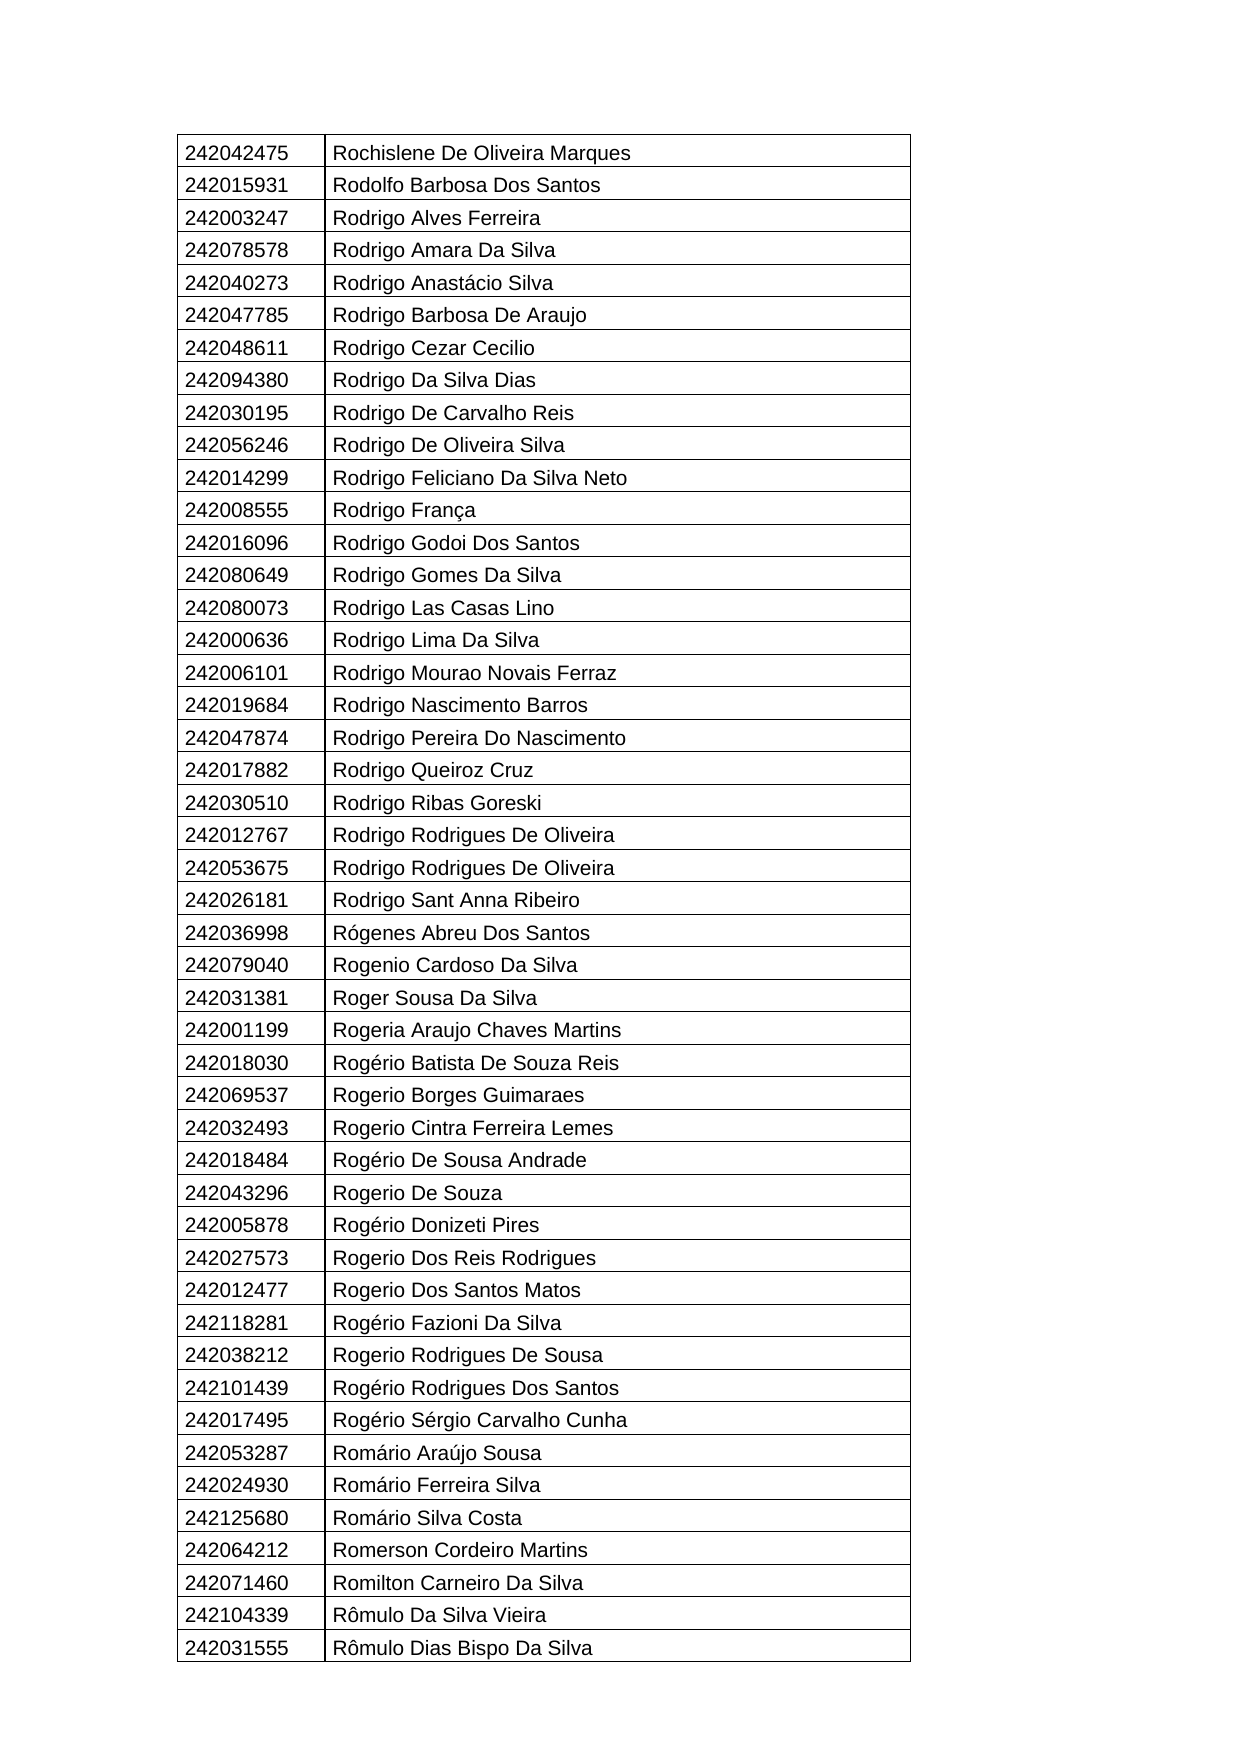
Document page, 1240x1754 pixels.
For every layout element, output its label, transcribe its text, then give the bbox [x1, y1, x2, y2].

table_cell Rodrigo Gomes Da Silva [326, 557, 910, 588]
table_cell 242079040 [178, 947, 324, 978]
table_cell 242032493 [178, 1110, 324, 1141]
table_cell 242003247 [178, 200, 324, 231]
table_cell Rodrigo De Oliveira Silva [326, 427, 910, 458]
table_cell Rodrigo Pereira Do Nascimento [326, 720, 910, 751]
table_cell Rodrigo Rodrigues De Oliveira [326, 817, 910, 848]
table_cell Rodrigo Queiroz Cruz [326, 752, 910, 783]
table_cell 242053675 [178, 850, 324, 881]
table_cell 242019684 [178, 687, 324, 718]
table_cell Rodrigo Nascimento Barros [326, 687, 910, 718]
table_cell 242008555 [178, 492, 324, 523]
table_cell 242080073 [178, 590, 324, 621]
table_cell 242017495 [178, 1402, 324, 1433]
table_cell Romilton Carneiro Da Silva [326, 1565, 910, 1596]
table_cell 242024930 [178, 1467, 324, 1498]
table_cell 242031555 [178, 1630, 324, 1661]
table_cell 242001199 [178, 1012, 324, 1043]
table_cell 242078578 [178, 232, 324, 263]
table_cell Rogerio Cintra Ferreira Lemes [326, 1110, 910, 1141]
table_cell Rogerio De Souza [326, 1175, 910, 1206]
table_cell 242026181 [178, 882, 324, 913]
table_cell 242012767 [178, 817, 324, 848]
table_cell Rodrigo Cezar Cecilio [326, 330, 910, 361]
table_cell Rogerio Dos Santos Matos [326, 1272, 910, 1303]
table_cell 242017882 [178, 752, 324, 783]
table_cell Rodrigo Alves Ferreira [326, 200, 910, 231]
table_cell 242000636 [178, 622, 324, 653]
table_cell Rodrigo Lima Da Silva [326, 622, 910, 653]
table_cell Rômulo Da Silva Vieira [326, 1597, 910, 1628]
table_cell 242069537 [178, 1077, 324, 1108]
table_cell Rogeria Araujo Chaves Martins [326, 1012, 910, 1043]
table_cell Rodrigo Ribas Goreski [326, 785, 910, 816]
table_cell Rogerio Dos Reis Rodrigues [326, 1240, 910, 1271]
table_cell 242018030 [178, 1045, 324, 1076]
table_cell Rodrigo Amara Da Silva [326, 232, 910, 263]
table_cell Roger Sousa Da Silva [326, 980, 910, 1011]
table_cell 242048611 [178, 330, 324, 361]
table_cell Rodrigo Mourao Novais Ferraz [326, 655, 910, 686]
table_cell Romário Ferreira Silva [326, 1467, 910, 1498]
table_cell Rogerio Borges Guimaraes [326, 1077, 910, 1108]
table_cell Rodrigo Las Casas Lino [326, 590, 910, 621]
table_cell 242005878 [178, 1207, 324, 1238]
table_cell Romário Araújo Sousa [326, 1435, 910, 1466]
table_cell Rogério Rodrigues Dos Santos [326, 1370, 910, 1401]
table_cell Rômulo Dias Bispo Da Silva [326, 1630, 910, 1661]
table_cell 242018484 [178, 1142, 324, 1173]
table_cell Rogério Donizeti Pires [326, 1207, 910, 1238]
table_cell 242030195 [178, 395, 324, 426]
table_cell 242012477 [178, 1272, 324, 1303]
table_cell Rogério Fazioni Da Silva [326, 1305, 910, 1336]
table_cell 242064212 [178, 1532, 324, 1563]
table_cell Romerson Cordeiro Martins [326, 1532, 910, 1563]
table_cell Rógenes Abreu Dos Santos [326, 915, 910, 946]
table_cell 242038212 [178, 1337, 324, 1368]
table_cell 242027573 [178, 1240, 324, 1271]
table_cell Rodrigo Feliciano Da Silva Neto [326, 460, 910, 491]
table_cell 242053287 [178, 1435, 324, 1466]
table_cell 242031381 [178, 980, 324, 1011]
table_cell 242071460 [178, 1565, 324, 1596]
table_cell Rogerio Rodrigues De Sousa [326, 1337, 910, 1368]
table_cell 242006101 [178, 655, 324, 686]
table_cell 242040273 [178, 265, 324, 296]
table_cell Romário Silva Costa [326, 1500, 910, 1531]
table_cell 242042475 [178, 135, 324, 166]
table_cell 242080649 [178, 557, 324, 588]
table_cell 242043296 [178, 1175, 324, 1206]
table_cell 242094380 [178, 362, 324, 393]
table_cell Rodrigo Sant Anna Ribeiro [326, 882, 910, 913]
table_cell 242104339 [178, 1597, 324, 1628]
table_cell Rodrigo Godoi Dos Santos [326, 525, 910, 556]
table_cell 242125680 [178, 1500, 324, 1531]
table_cell 242118281 [178, 1305, 324, 1336]
table_cell Rodolfo Barbosa Dos Santos [326, 167, 910, 198]
table_cell Rogério Batista De Souza Reis [326, 1045, 910, 1076]
table_cell 242014299 [178, 460, 324, 491]
table_cell 242030510 [178, 785, 324, 816]
table_cell Rogenio Cardoso Da Silva [326, 947, 910, 978]
table_cell Rochislene De Oliveira Marques [326, 135, 910, 166]
table_cell Rodrigo Barbosa De Araujo [326, 297, 910, 328]
table_cell 242101439 [178, 1370, 324, 1401]
table_cell 242056246 [178, 427, 324, 458]
table_cell 242015931 [178, 167, 324, 198]
table_cell 242047785 [178, 297, 324, 328]
table_cell 242036998 [178, 915, 324, 946]
table_cell Rodrigo Rodrigues De Oliveira [326, 850, 910, 881]
table_cell Rogério Sérgio Carvalho Cunha [326, 1402, 910, 1433]
table_cell Rogério De Sousa Andrade [326, 1142, 910, 1173]
table_cell 242016096 [178, 525, 324, 556]
table_cell Rodrigo Anastácio Silva [326, 265, 910, 296]
table_cell Rodrigo De Carvalho Reis [326, 395, 910, 426]
table_cell 242047874 [178, 720, 324, 751]
table_cell Rodrigo Da Silva Dias [326, 362, 910, 393]
table_cell Rodrigo França [326, 492, 910, 523]
